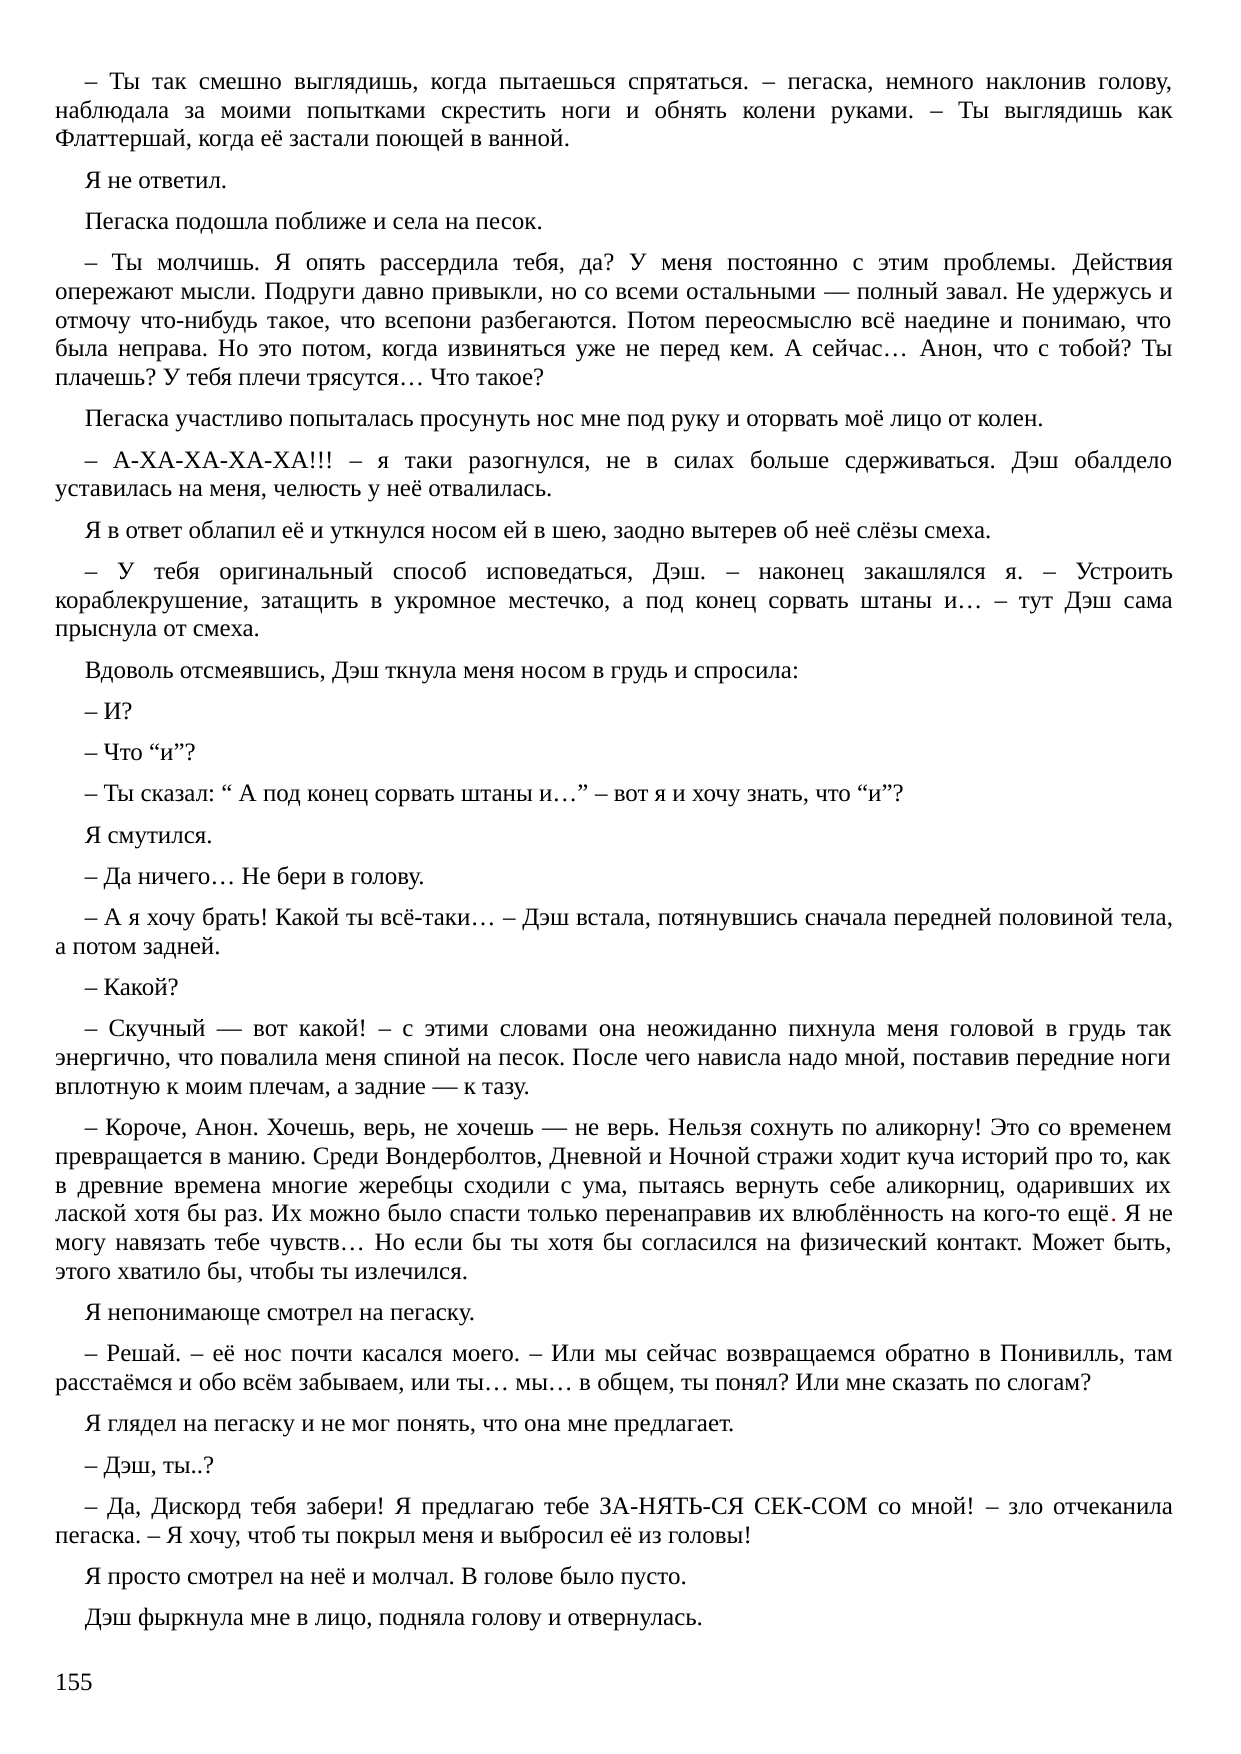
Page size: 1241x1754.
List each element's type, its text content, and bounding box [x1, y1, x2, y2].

text Я не ответил. [55, 165, 1173, 193]
text Пегаска подошла поближе и села на песок. [55, 206, 1173, 235]
text Я непонимающе смотрел на пегаску. [55, 1297, 1173, 1326]
text – Что “и”? [55, 737, 1173, 766]
text Я смутился. [55, 820, 1173, 848]
text – Скучный — вот какой! – с этими словами она неожиданно пихнула меня головой в грудь так энергично, что повалила меня спиной на песок. После чего нависла надо мной, поставив передние ноги вплотную к моим плечам, а задние — к тазу. [55, 1013, 1173, 1100]
text – Ты сказал: “ А под конец сорвать штаны и…” – вот я и хочу знать, что “и”? [55, 778, 1173, 807]
text – Короче, Анон. Хочешь, верь, не хочешь — не верь. Нельзя сохнуть по аликорну! Это со временем превращается в манию. Среди Вондерболтов, Дневной и Ночной стражи ходит куча историй про то, как в древние времена многие жеребцы сходили с ума, пытаясь вернуть себе аликорниц, одаривших их лаской хотя бы раз. Их можно было спасти только перенаправив их влюблённость на кого-то ещё. Я не могу навязать тебе чувств… Но если бы ты хотя бы согласился на физический контакт. Может быть, этого хватило бы, чтобы ты излечился. [55, 1112, 1173, 1285]
text Я глядел на пегаску и не мог понять, что она мне предлагает. [55, 1408, 1173, 1437]
text Пегаска участливо попыталась просунуть нос мне под руку и оторвать моё лицо от колен. [55, 403, 1173, 432]
text Вдоволь отсмеявшись, Дэш ткнула меня носом в грудь и спросила: [55, 655, 1173, 683]
text Я в ответ облапил её и уткнулся носом ей в шею, заодно вытерев об неё слёзы смеха. [55, 515, 1173, 543]
text – Да, Дискорд тебя забери! Я предлагаю тебе ЗА-НЯТЬ-СЯ СЕК-СОМ со мной! – зло отчеканила пегаска. – Я хочу, чтоб ты покрыл меня и выбросил её из головы! [55, 1491, 1173, 1548]
text – А я хочу брать! Какой ты всё-таки… – Дэш встала, потянувшись сначала передней половиной тела, а потом задней. [55, 902, 1173, 960]
text Дэш фыркнула мне в лицо, подняла голову и отвернулась. [55, 1602, 1173, 1631]
text – Ты молчишь. Я опять рассердила тебя, да? У меня постоянно с этим проблемы. Действия опережают мысли. Подруги давно привыкли, но со всеми остальными — полный завал. Не удержусь и отмочу что-нибудь такое, что всепони разбегаются. Потом переосмыслю всё наедине и понимаю, что была неправа. Но это потом, когда извиняться уже не перед кем. А сейчас… Анон, что с тобой? Ты плачешь? У тебя плечи трясутся… Что такое? [55, 247, 1173, 391]
text – Какой? [55, 972, 1173, 1001]
text – Да ничего… Не бери в голову. [55, 861, 1173, 890]
text – И? [55, 696, 1173, 725]
text – Дэш, ты..? [55, 1450, 1173, 1478]
text – Ты так смешно выглядишь, когда пытаешься спрятаться. – пегаска, немного наклонив голову, наблюдала за моими попытками скрестить ноги и обнять колени руками. – Ты выглядишь как Флаттершай, когда её застали поющей в ванной. [55, 66, 1173, 152]
text – А-ХА-ХА-ХА-ХА!!! – я таки разогнулся, не в силах больше сдерживаться. Дэш обалдело уставилась на меня, челюсть у неё отвалилась. [55, 445, 1173, 502]
text Я просто смотрел на неё и молчал. В голове было пусто. [55, 1561, 1173, 1590]
text – У тебя оригинальный способ исповедаться, Дэш. – наконец закашлялся я. – Устроить кораблекрушение, затащить в укромное местечко, а под конец сорвать штаны и… – тут Дэш сама прыснула от смеха. [55, 556, 1173, 642]
text – Решай. – её нос почти касался моего. – Или мы сейчас возвращаемся обратно в Понивилль, там расстаёмся и обо всём забываем, или ты… мы… в общем, ты понял? Или мне сказать по слогам? [55, 1338, 1173, 1396]
